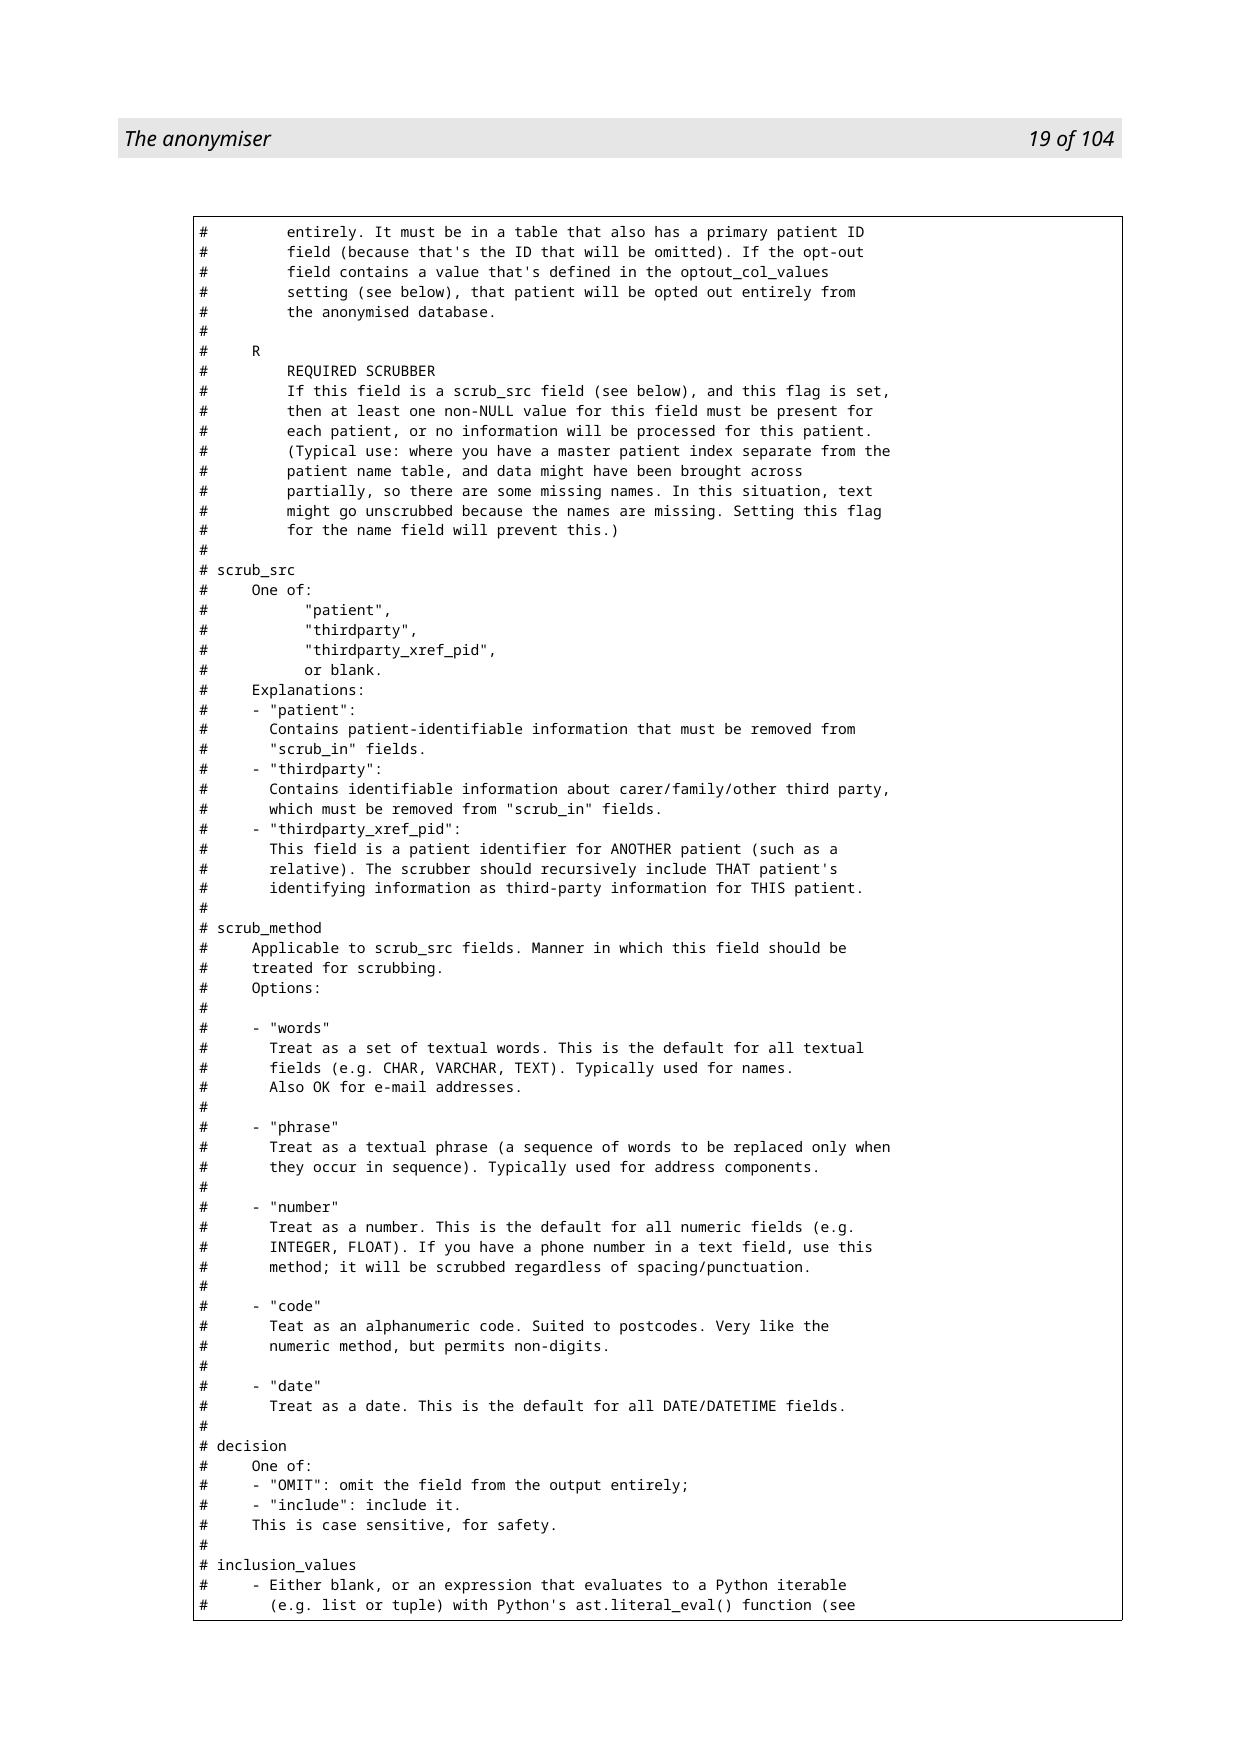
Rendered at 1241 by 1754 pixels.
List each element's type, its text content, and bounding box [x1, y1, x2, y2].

table_header # entirely. It must be in a table that also has a primary patient ID # field (because that's the ID that will be omitted). If the opt-out # field contains a value that's defined in the optout_col_values # setting (see below), that patient will be opted out entirely from # the anonymised database. # # R # REQUIRED SCRUBBER # If this field is a scrub_src field (see below), and this flag is set, # then at least one non-NULL value for this field must be present for # each patient, or no information will be processed for this patient. # (Typical use: where you have a master patient index separate from the # patient name table, and data might have been brought across # partially, so there are some missing names. In this situation, text # might go unscrubbed because the names are missing. Setting this flag # for the name field will prevent this.) # # scrub_src # One of: # "patient", # "thirdparty", # "thirdparty_xref_pid", # or blank. # Explanations: # - "patient": # Contains patient-identifiable information that must be removed from # "scrub_in" fields. # - "thirdparty": # Contains identifiable information about carer/family/other third party, # which must be removed from "scrub_in" fields. # - "thirdparty_xref_pid": # This field is a patient identifier for ANOTHER patient (such as a # relative). The scrubber should recursively include THAT patient's # identifying information as third-party information for THIS patient. # # scrub_method # Applicable to scrub_src fields. Manner in which this field should be # treated for scrubbing. # Options: # # - "words" # Treat as a set of textual words. This is the default for all textual # fields (e.g. CHAR, VARCHAR, TEXT). Typically used for names. # Also OK for e-mail addresses. # # - "phrase" # Treat as a textual phrase (a sequence of words to be replaced only when # they occur in sequence). Typically used for address components. # # - "number" # Treat as a number. This is the default for all numeric fields (e.g. # INTEGER, FLOAT). If you have a phone number in a text field, use this # method; it will be scrubbed regardless of spacing/punctuation. # # - "code" # Teat as an alphanumeric code. Suited to postcodes. Very like the # numeric method, but permits non-digits. # # - "date" # Treat as a date. This is the default for all DATE/DATETIME fields. # # decision # One of: # - "OMIT": omit the field from the output entirely; # - "include": include it. # This is case sensitive, for safety. # # inclusion_values # - Either blank, or an expression that evaluates to a Python iterable # (e.g. list or tuple) with Python's ast.literal_eval() function (see [194, 217, 1122, 1620]
